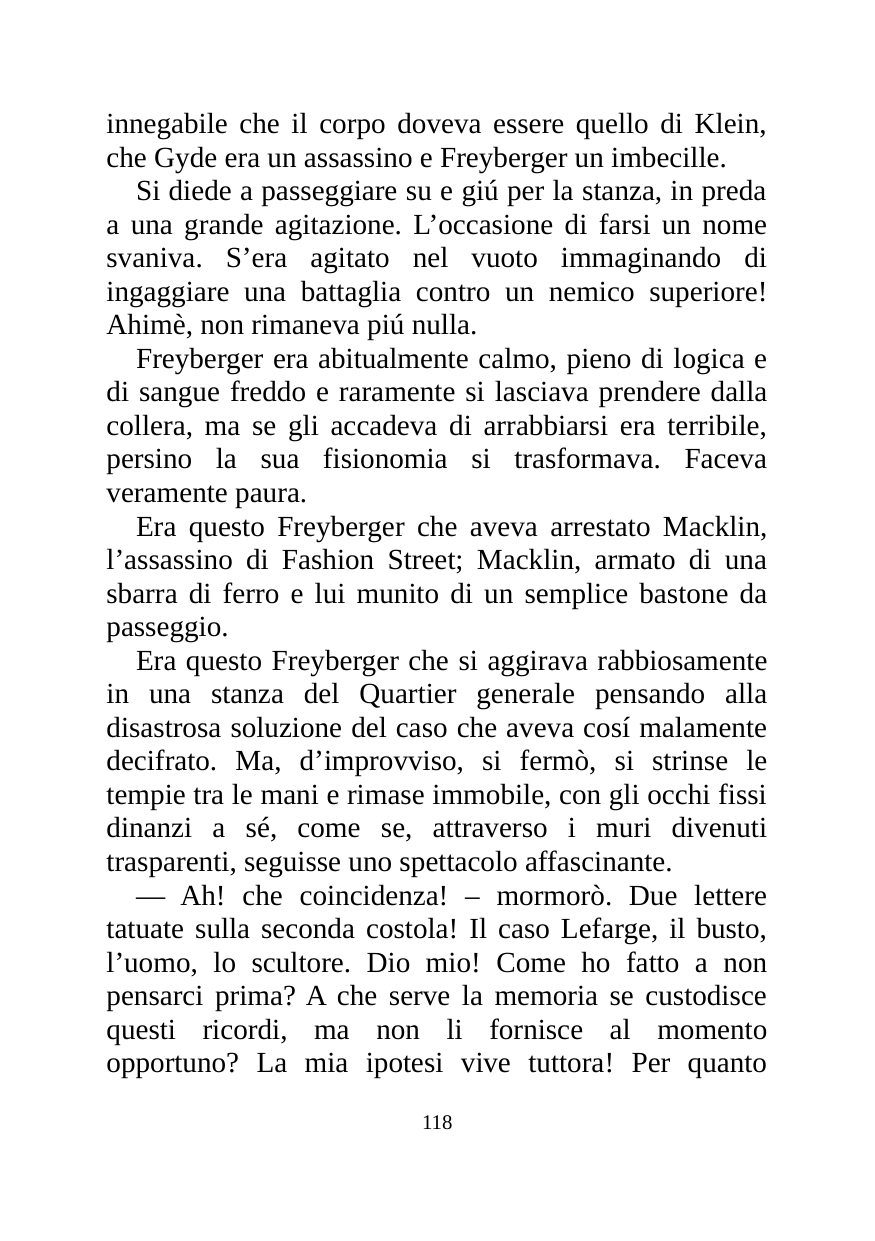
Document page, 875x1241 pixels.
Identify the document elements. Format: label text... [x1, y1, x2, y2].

text Si diede a passeggiare su e giú per la stanza, in preda a una grande agitazione. L’occasione di farsi un nome svaniva. S’era agitato nel vuoto immaginando di ingaggiare una battaglia contro un nemico superiore! Ahimè, non rimaneva piú nulla. [106, 173, 768, 341]
text Freyberger era abitualmente calmo, pieno di logica e di sangue freddo e raramente si lasciava prendere dalla collera, ma se gli accadeva di arrabbiarsi era terribile, persino la sua fisionomia si trasformava. Faceva veramente paura. [106, 341, 768, 509]
text Era questo Freyberger che si aggirava rabbiosamente in una stanza del Quartier generale pensando alla disastrosa soluzione del caso che aveva cosí malamente decifrato. Ma, d’improvviso, si fermò, si strinse le tempie tra le mani e rimase immobile, con gli occhi fissi dinanzi a sé, come se, attraverso i muri divenuti trasparenti, seguisse uno spettacolo affascinante. [106, 643, 768, 878]
text Era questo Freyberger che aveva arrestato Macklin, l’assassino di Fashion Street; Macklin, armato di una sbarra di ferro e lui munito di un semplice bastone da passeggio. [106, 509, 768, 643]
text innegabile che il corpo doveva essere quello di Klein, che Gyde era un assassino e Freyberger un imbecille. [106, 106, 768, 173]
text — Ah! che coincidenza! – mormorò. Due lettere tatuate sulla seconda costola! Il caso Lefarge, il busto, l’uomo, lo scultore. Dio mio! Come ho fatto a non pensarci prima? A che serve la memoria se custodisce questi ricordi, ma non li fornisce al momento opportuno? La mia ipotesi vive tuttora! Per quanto [106, 878, 768, 1079]
